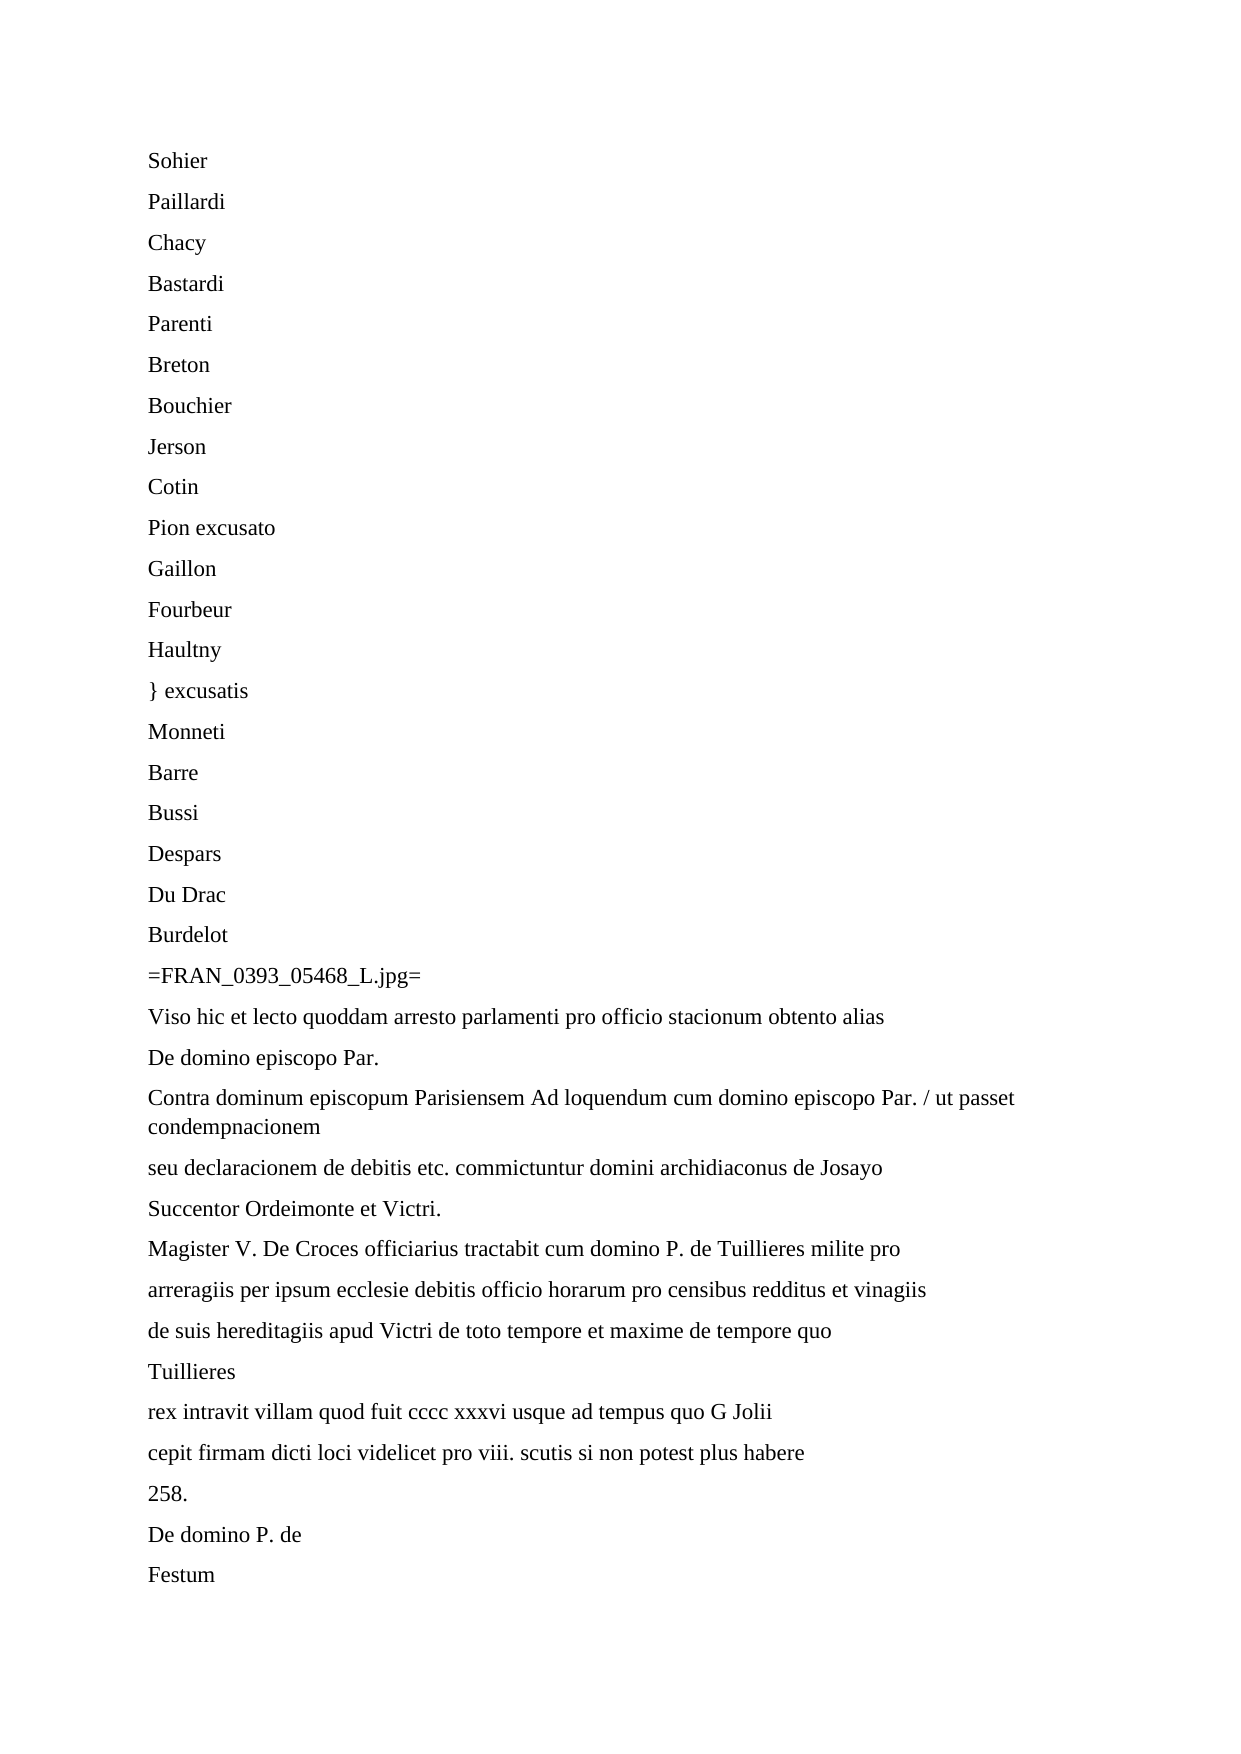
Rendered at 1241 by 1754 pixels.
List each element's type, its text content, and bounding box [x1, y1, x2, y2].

text Magister V. De Croces officiarius tractabit cum domino P. de Tuillieres milite pro [148, 1236, 1093, 1262]
text De domino episcopo Par. [148, 1044, 1093, 1070]
text Monneti [148, 718, 1093, 744]
text Barre [148, 758, 1093, 785]
text arreragiis per ipsum ecclesie debitis officio horarum pro censibus redditus et vinagiis [148, 1276, 1093, 1303]
text Viso hic et lecto quoddam arresto parlamenti pro officio stacionum obtento alias [148, 1003, 1093, 1029]
text De domino P. de [148, 1521, 1093, 1547]
text Pion excusato [148, 514, 1093, 541]
text Breton [148, 351, 1093, 378]
text seu declaracionem de debitis etc. commictuntur domini archidiaconus de Josayo [148, 1154, 1093, 1180]
text Sohier [148, 148, 1093, 174]
text Bouchier [148, 392, 1093, 418]
text Festum [148, 1561, 1093, 1588]
text =FRAN_0393_05468_L.jpg= [148, 962, 1093, 988]
text Gaillon [148, 555, 1093, 581]
text } excusatis [148, 677, 1093, 703]
text cepit firmam dicti loci videlicet pro viii. scutis si non potest plus habere [148, 1439, 1093, 1466]
text de suis hereditagiis apud Victri de toto tempore et maxime de tempore quo [148, 1317, 1093, 1343]
text Du Drac [148, 881, 1093, 907]
text Chacy [148, 229, 1093, 255]
text Succentor Ordeimonte et Victri. [148, 1195, 1093, 1221]
text Jerson [148, 433, 1093, 459]
text Parenti [148, 311, 1093, 337]
text Despars [148, 840, 1093, 866]
text Tuillieres [148, 1358, 1093, 1384]
text 258. [148, 1480, 1093, 1506]
text Burdelot [148, 921, 1093, 948]
text Cotin [148, 473, 1093, 500]
text Paillardi [148, 188, 1093, 215]
text Fourbeur [148, 596, 1093, 622]
text Bussi [148, 799, 1093, 826]
text Bastardi [148, 270, 1093, 296]
text Contra dominum episcopum Parisiensem Ad loquendum cum domino episcopo Par. / ut passet condempnacionem [148, 1084, 1093, 1140]
text rex intravit villam quod fuit cccc xxxvi usque ad tempus quo G Jolii [148, 1398, 1093, 1425]
text Haultny [148, 636, 1093, 663]
